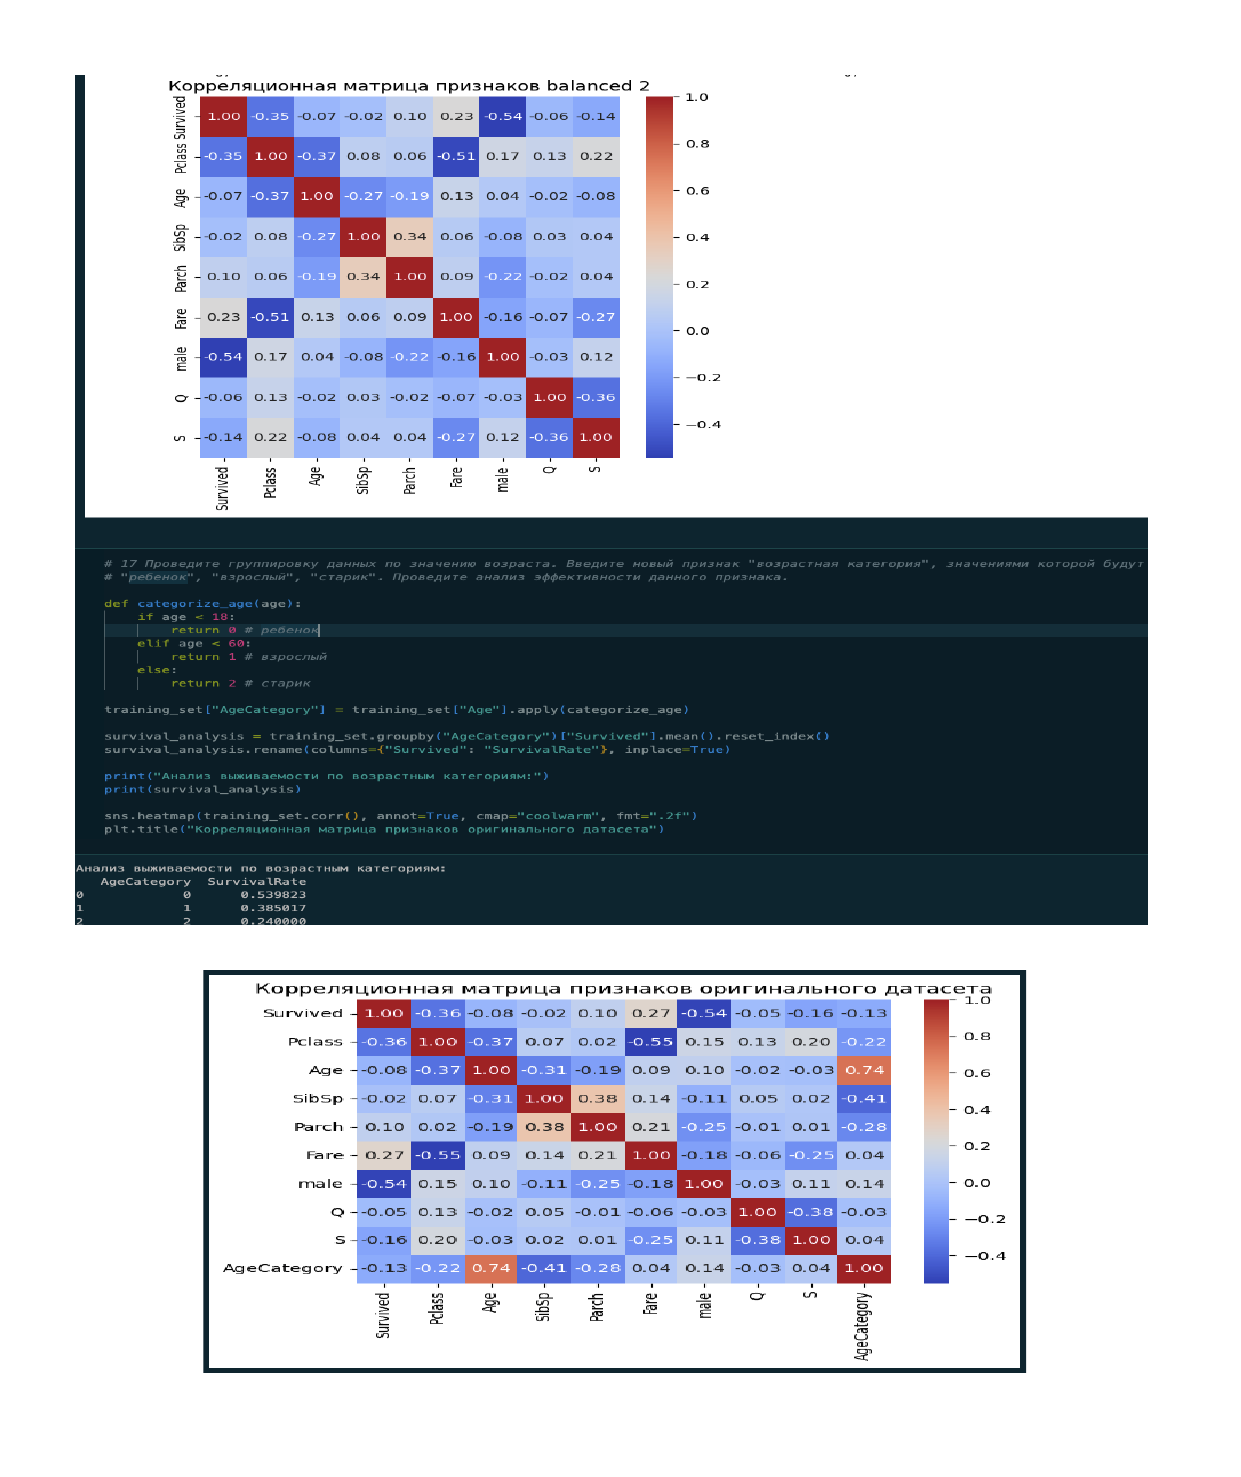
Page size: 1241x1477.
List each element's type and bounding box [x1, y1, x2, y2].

picture [203, 970, 1027, 1373]
picture [75, 75, 1148, 925]
